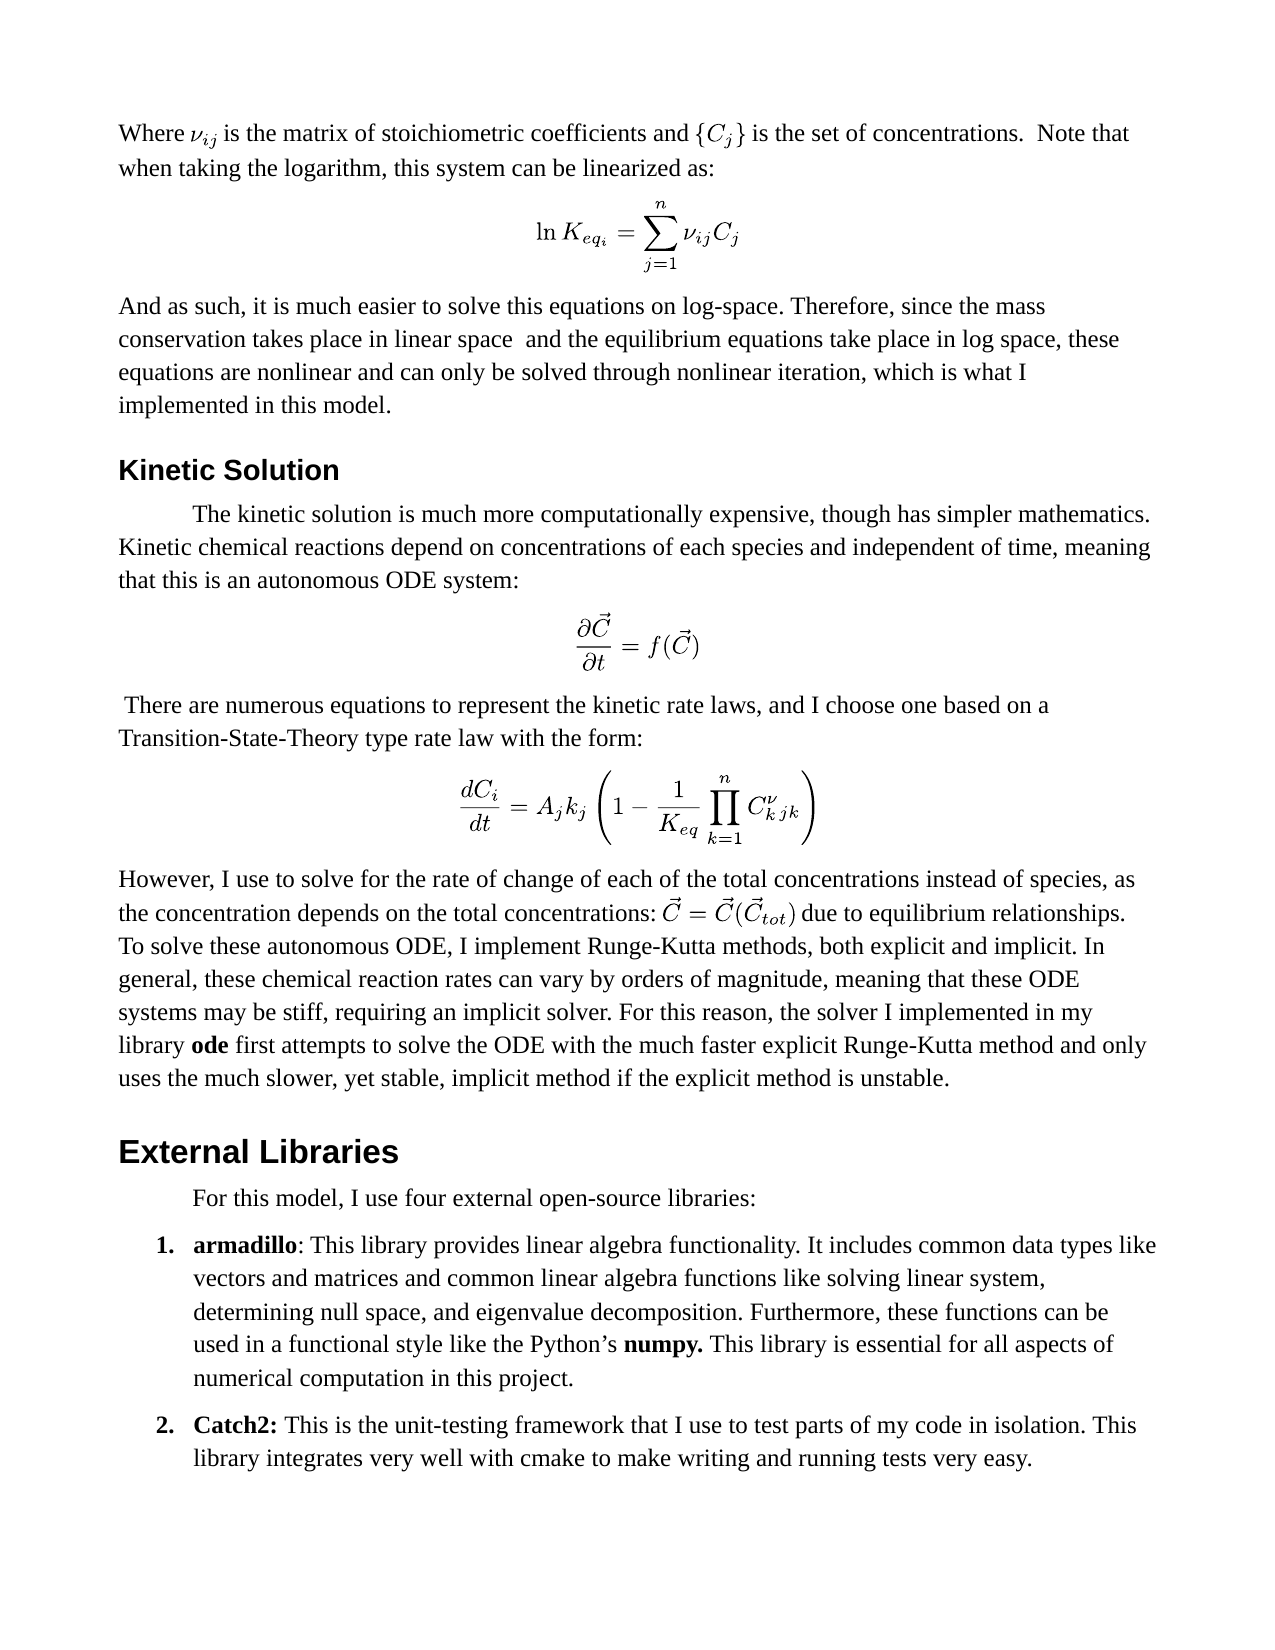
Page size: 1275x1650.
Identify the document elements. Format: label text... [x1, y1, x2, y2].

subtitle External Libraries [118, 1132, 1157, 1170]
text There are numerous equations to represent the kinetic rate laws, and I choose one based on a Transition-State-Theory type rate law with the form: [118, 690, 1157, 752]
list Catch2: This is the unit-testing framework that I use to test parts of my code in isolation. This library integrates very well with cmake to make writing and running tests very easy. [156, 1410, 1157, 1472]
text However, I use to solve for the rate of change of each of the total concentrations instead of species, as the concentration depends on the total concentrations: due to equilibrium relationships. To solve these autonomous ODE, I implement Runge-Kutta methods, both explicit and implicit. In general, these chemical reaction rates can vary by orders of magnitude, meaning that these ODE systems may be stiff, requiring an implicit solver. For this reason, the solver I implemented in my library ode first attempts to solve the ODE with the much faster explicit Runge-Kutta method and only uses the much slower, yet stable, implicit method if the explicit method is unstable. [118, 864, 1157, 1092]
text The kinetic solution is much more computationally expensive, though has simpler mathematics. Kinetic chemical reactions depend on concentrations of each species and independent of time, meaning that this is an autonomous ODE system: [118, 499, 1157, 593]
text Where is the matrix of stoichiometric coefficients and is the set of concentrations. Note that when taking the logarithm, this system can be linearized as: [118, 118, 1157, 182]
subtitle Kinetic Solution [118, 453, 1157, 486]
list armadillo: This library provides linear algebra functionality. It includes common data types like vectors and matrices and common linear algebra functions like solving linear system, determining null space, and eigenvalue decomposition. Furthermore, these functions can be used in a functional style like the Python’s numpy. This library is essential for all aspects of numerical computation in this project. [156, 1231, 1157, 1391]
text For this model, I use four external open-source libraries: [118, 1183, 1157, 1212]
text And as such, it is much easier to solve this equations on log-space. Therefore, since the mass conservation takes place in linear space and the equilibrium equations take place in log space, these equations are nonlinear and can only be solved through nonlinear iteration, which is what I implemented in this model. [118, 291, 1157, 419]
